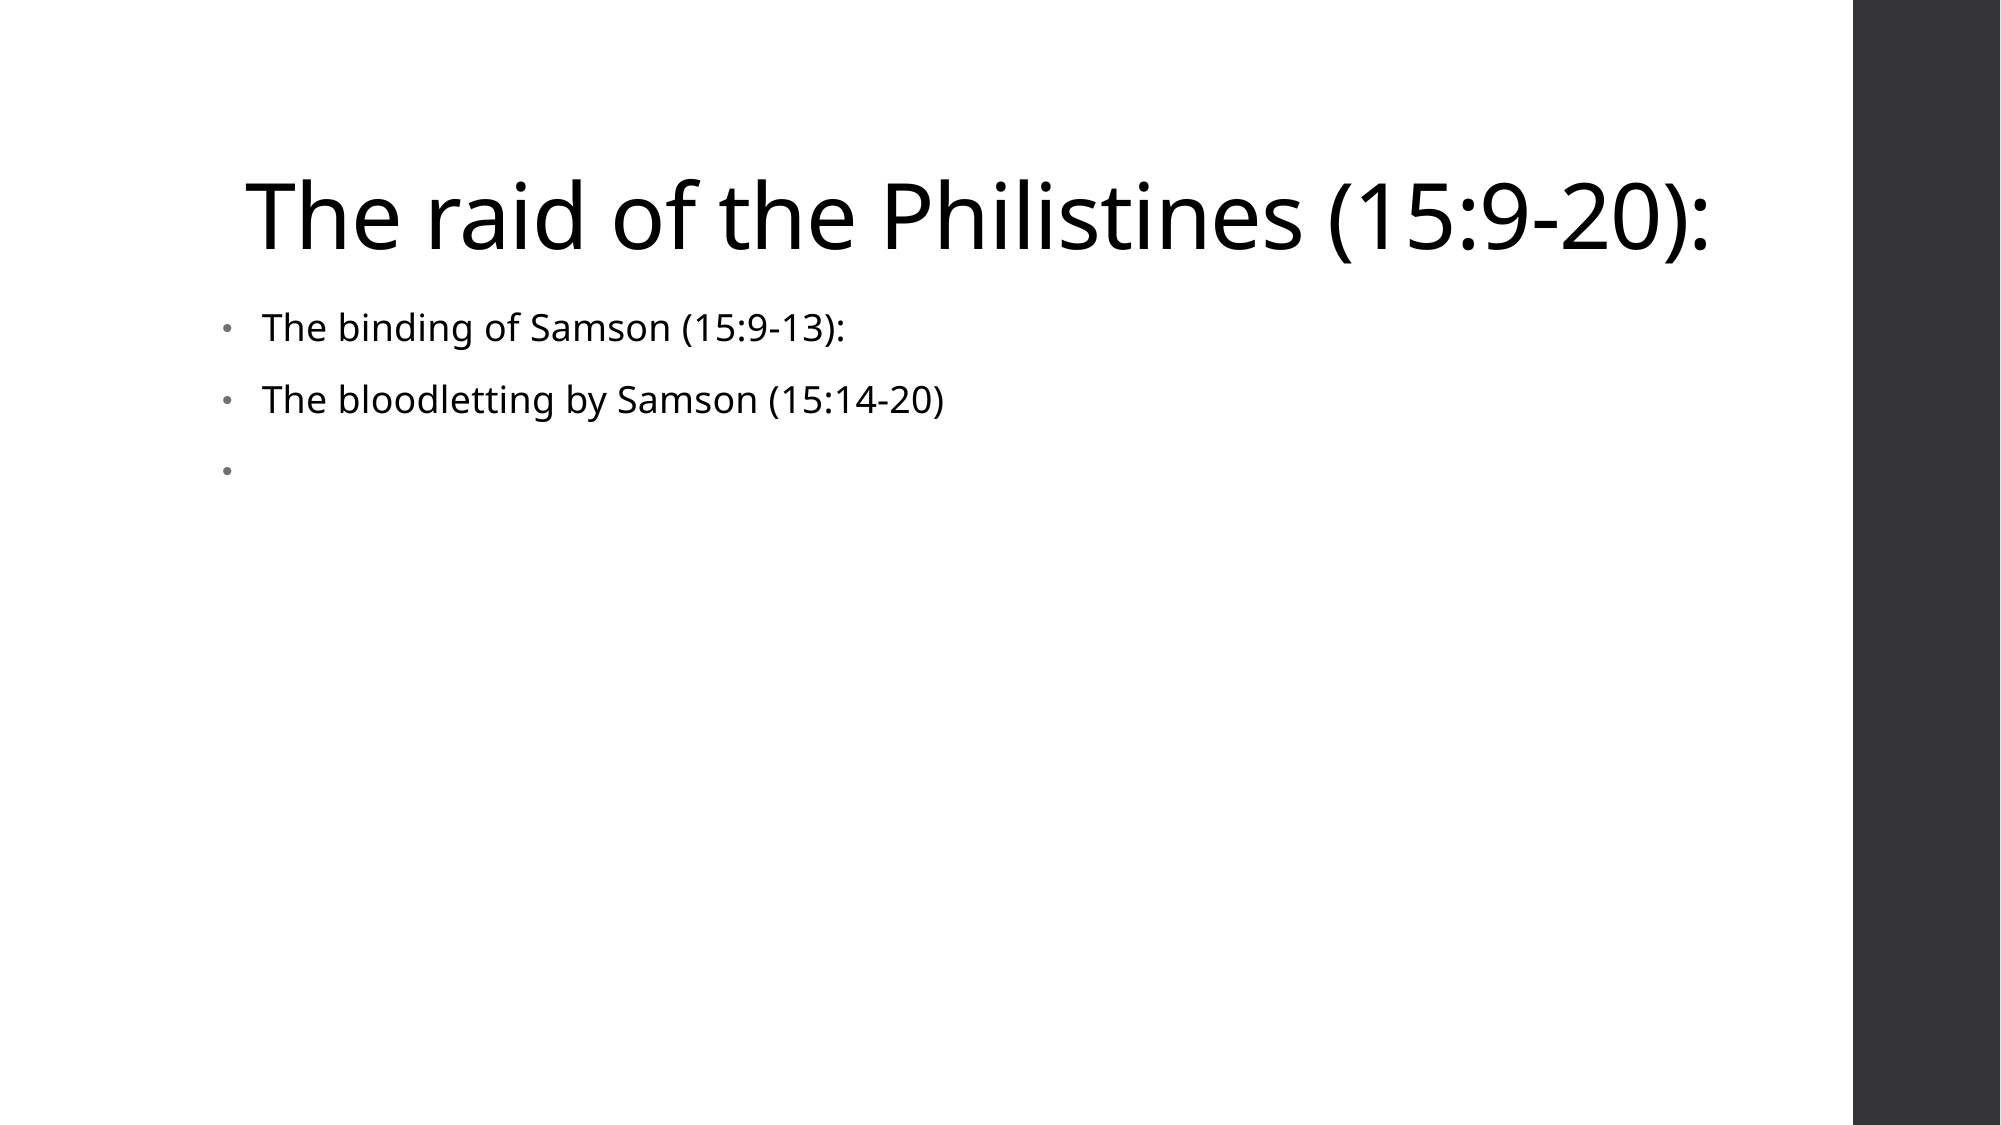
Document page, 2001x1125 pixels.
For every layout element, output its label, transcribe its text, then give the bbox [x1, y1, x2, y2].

list The binding of Samson (15:9-13): The bloodletting by Samson (15:14-20) [206, 299, 1617, 1014]
title The raid of the Philistines (15:9-20): [206, 60, 1797, 278]
